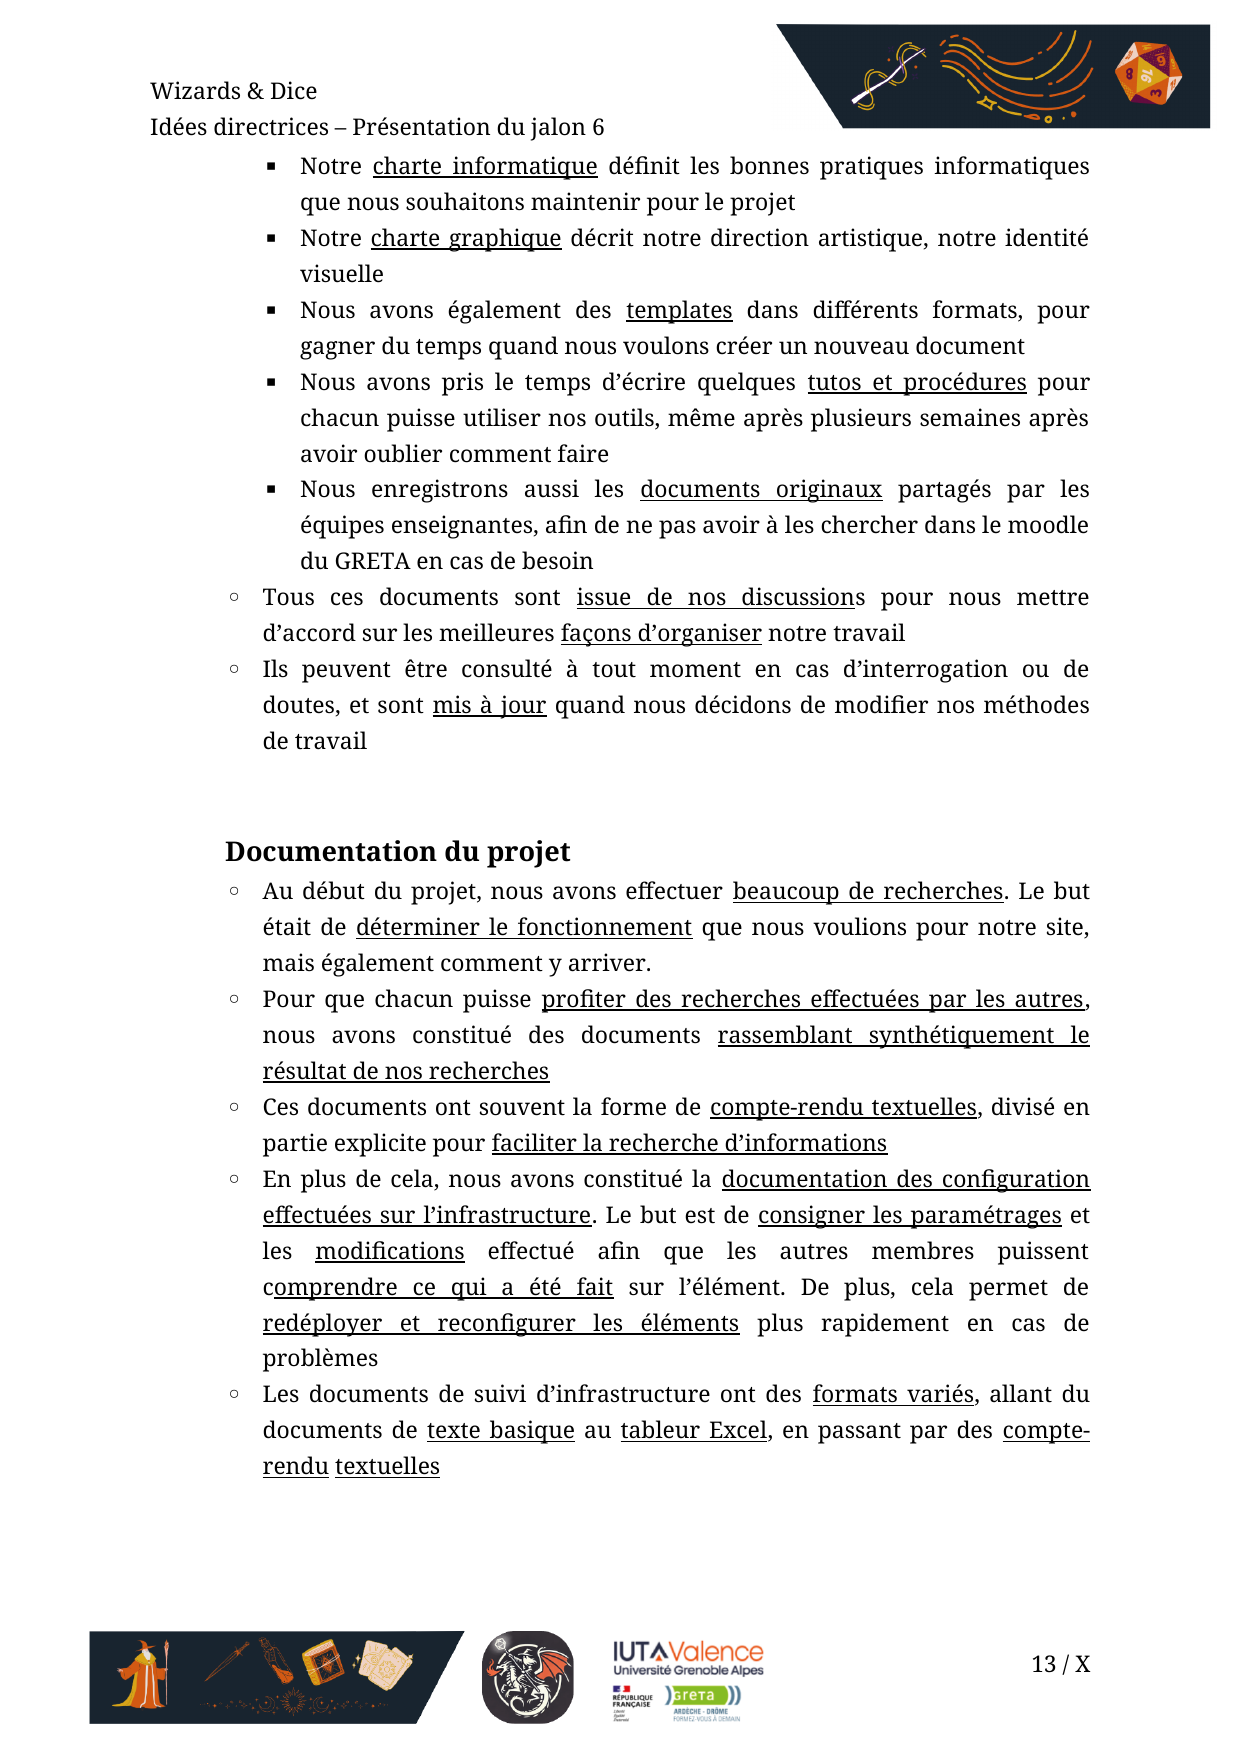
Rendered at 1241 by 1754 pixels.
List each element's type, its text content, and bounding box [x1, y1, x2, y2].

list En plus de cela, nous avons constitué la documentation des configuration effectuées sur l’infrastructure. Le but est de consigner les paramétrages et les modifications effectué afin que les autres membres puissent comprendre ce qui a été fait sur l’élément. De plus, cela permet de redéployer et reconfigurer les éléments plus rapidement en cas de problèmes [225, 1163, 1090, 1374]
list Les documents de suivi d’infrastructure ont des formats variés, allant du documents de texte basique au tableur Excel, en passant par des compte-rendu textuelles [225, 1378, 1090, 1481]
list Nous avons également des templates dans différents formats, pour gagner du temps quand nous voulons créer un nouveau document [262, 294, 1090, 361]
picture [771, 21, 1218, 131]
list Tous ces documents sont issue de nos discussions pour nous mettre d’accord sur les meilleures façons d’organiser notre travail [225, 581, 1090, 648]
list Au début du projet, nous avons effectuer beaucoup de recherches. Le but était de déterminer le fonctionnement que nous voulions pour notre site, mais également comment y arriver. [225, 875, 1090, 978]
picture [81, 1620, 788, 1733]
list Ils peuvent être consulté à tout moment en cas d’interrogation ou de doutes, et sont mis à jour quand nous décidons de modifier nos méthodes de travail [225, 653, 1090, 756]
list Ces documents ont souvent la forme de compte-rendu textuelles, divisé en partie explicite pour faciliter la recherche d’informations [225, 1091, 1090, 1158]
list Notre charte informatique définit les bonnes pratiques informatiques que nous souhaitons maintenir pour le projet [262, 150, 1090, 217]
list Notre charte graphique décrit notre direction artistique, notre identité visuelle [262, 222, 1090, 289]
list Nous avons pris le temps d’écrire quelques tutos et procédures pour chacun puisse utiliser nos outils, même après plusieurs semaines après avoir oublier comment faire [262, 366, 1090, 469]
list Documentation du projet [187, 833, 1090, 870]
list Nous enregistrons aussi les documents originaux partagés par les équipes enseignantes, afin de ne pas avoir à les chercher dans le moodle du GRETA en cas de besoin [262, 473, 1090, 577]
list Pour que chacun puisse profiter des recherches effectuées par les autres, nous avons constitué des documents rassemblant synthétiquement le résultat de nos recherches [225, 983, 1090, 1086]
